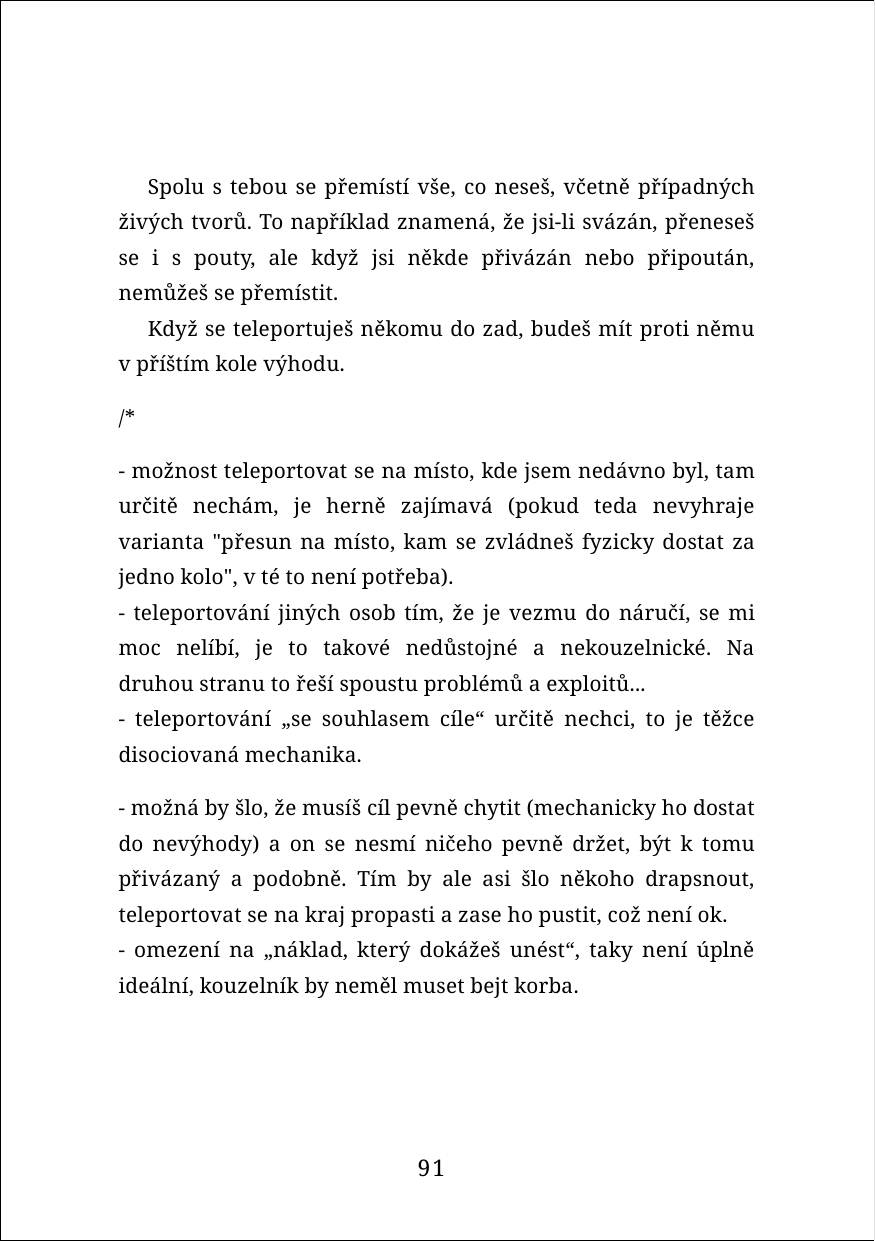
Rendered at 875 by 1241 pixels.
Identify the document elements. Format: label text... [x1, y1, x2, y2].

text - možná by šlo, že musíš cíl pevně chytit (mechanicky ho dostat do nevýhody) a on se nesmí ničeho pevně držet, být k tomu přivázaný a podobně. Tím by ale asi šlo někoho drapsnout, teleportovat se na kraj propasti a zase ho pustit, což není ok. - omezení na „náklad, který dokážeš unést“, taky není úplně ideální, kouzelník by neměl muset bejt korba. [118, 793, 756, 999]
text - možnost teleportovat se na místo, kde jsem nedávno byl, tam určitě nechám, je herně zajímavá (pokud teda nevyhraje varianta "přesun na místo, kam se zvládneš fyzicky dostat za jedno kolo", v té to není potřeba). - teleportování jiných osob tím, že je vezmu do náručí, se mi moc nelíbí, je to takové nedůstojné a nekouzelnické. Na druhou stranu to řeší spoustu problémů a exploitů... - teleportování „se souhlasem cíle“ určitě nechci, to je těžce disociovaná mechanika. [118, 456, 756, 768]
text /* [118, 403, 756, 431]
text Spolu s tebou se přemístí vše, co neseš, včetně případných živých tvorů. To například znamená, že jsi-li svázán, přeneseš se i s pouty, ale když jsi někde přivázán nebo připoután, nemůžeš se přemístit. Když se teleportuješ někomu do zad, budeš mít proti němu v příštím kole výhodu. [118, 172, 756, 378]
